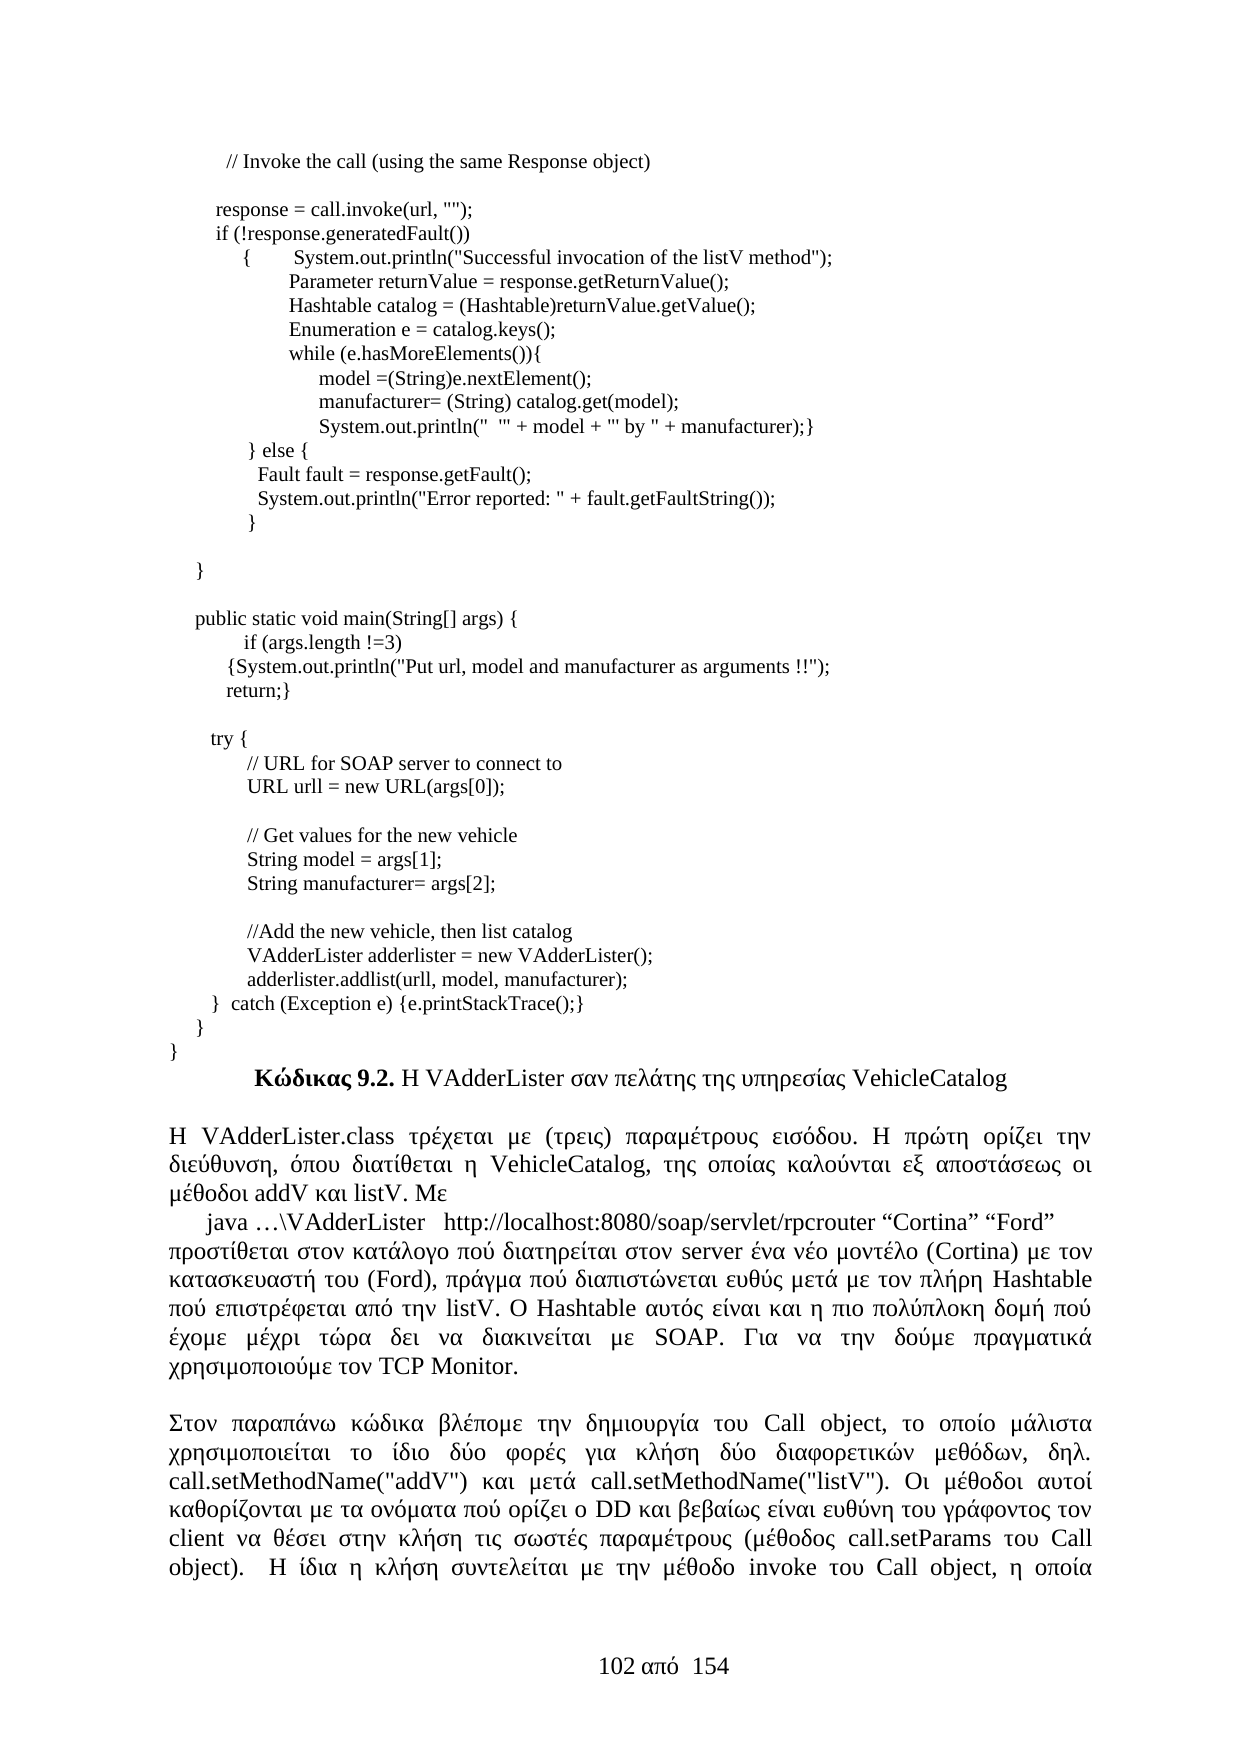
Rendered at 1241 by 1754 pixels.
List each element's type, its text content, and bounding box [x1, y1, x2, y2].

text try { [169, 726, 1092, 750]
text Στον παραπάνω κώδικα βλέπομε την δημιουργία του Call object, το οποίο μάλιστα χρησιμοποιείται το ίδιο δύο φορές για κλήση δύο διαφορετικών μεθόδων, δηλ. call.setMethodName("addV") και μετά call.setMethodName("listV"). Οι μέθοδοι αυτοί καθορίζονται με τα ονόματα πού ορίζει ο DD και βεβαίως είναι ευθύνη του γράφοντος τον client να θέσει στην κλήση τις σωστές παραμέτρους (μέθοδος call.setParams του Call object). Η ίδια η κλήση συντελείται με την μέθοδο invoke του Call object, η οποία [169, 1408, 1092, 1581]
text // URL for SOAP server to connect to [169, 750, 1092, 774]
text } else { [169, 438, 1092, 462]
text Hashtable catalog = (Hashtable)returnValue.getValue(); [169, 293, 1092, 317]
text } [169, 1015, 1092, 1039]
text return;} [169, 678, 1092, 702]
text {System.out.println("Put url, model and manufacturer as arguments !!"); [169, 654, 1092, 678]
text Κώδικας 9.2. Η VAdderLister σαν πελάτης της υπηρεσίας VehicleCatalog [169, 1063, 1092, 1092]
text adderlister.addlist(urll, model, manufacturer); [169, 967, 1092, 991]
text Enumeration e = catalog.keys(); [169, 317, 1092, 341]
text String model = args[1]; [169, 847, 1092, 871]
text URL urll = new URL(args[0]); [169, 774, 1092, 798]
text response = call.invoke(url, ""); [169, 197, 1092, 221]
text { System.out.println("Successful invocation of the listV method"); [169, 245, 1092, 269]
text System.out.println(" '" + model + "' by " + manufacturer);} [169, 413, 1092, 438]
text Parameter returnValue = response.getReturnValue(); [169, 269, 1092, 293]
text VAdderLister adderlister = new VAdderLister(); [169, 943, 1092, 967]
text if (args.length !=3) [169, 630, 1092, 654]
text // Get values for the new vehicle [169, 823, 1092, 847]
text java …\VAdderLister http://localhost:8080/soap/servlet/rpcrouter “Cortina” “Ford” [169, 1207, 1092, 1236]
text while (e.hasMoreElements()){ [169, 341, 1092, 365]
text manufacturer= (String) catalog.get(model); [169, 389, 1092, 413]
text model =(String)e.nextElement(); [169, 365, 1092, 389]
text προστίθεται στον κατάλογο πού διατηρείται στον server ένα νέο μοντέλο (Cortina) με τον κατασκευαστή του (Ford), πράγμα πού διαπιστώνεται ευθύς μετά με τον πλήρη Hashtable πού επιστρέφεται από την listV. Ο Hashtable αυτός είναι και η πιο πολύπλοκη δομή πού έχομε μέχρι τώρα δει να διακινείται με SOAP. Για να την δούμε πραγματικά χρησιμοποιούμε τον TCP Monitor. [169, 1236, 1092, 1379]
text } catch (Exception e) {e.printStackTrace();} [169, 991, 1092, 1015]
text } [169, 1039, 1092, 1063]
text // Invoke the call (using the same Response object) [169, 149, 1092, 173]
text Η VAdderLister.class τρέχεται με (τρεις) παραμέτρους εισόδου. Η πρώτη ορίζει την διεύθυνση, όπου διατίθεται η VehicleCatalog, της οποίας καλούνται εξ αποστάσεως οι μέθοδοι addV και listV. Με [169, 1121, 1092, 1207]
text } [169, 558, 1092, 582]
text if (!response.generatedFault()) [169, 221, 1092, 245]
text } [169, 510, 1092, 534]
text Fault fault = response.getFault(); [169, 462, 1092, 486]
text public static void main(String[] args) { [169, 606, 1092, 630]
text //Add the new vehicle, then list catalog [169, 919, 1092, 943]
text String manufacturer= args[2]; [169, 871, 1092, 895]
text System.out.println("Error reported: " + fault.getFaultString()); [169, 486, 1092, 510]
